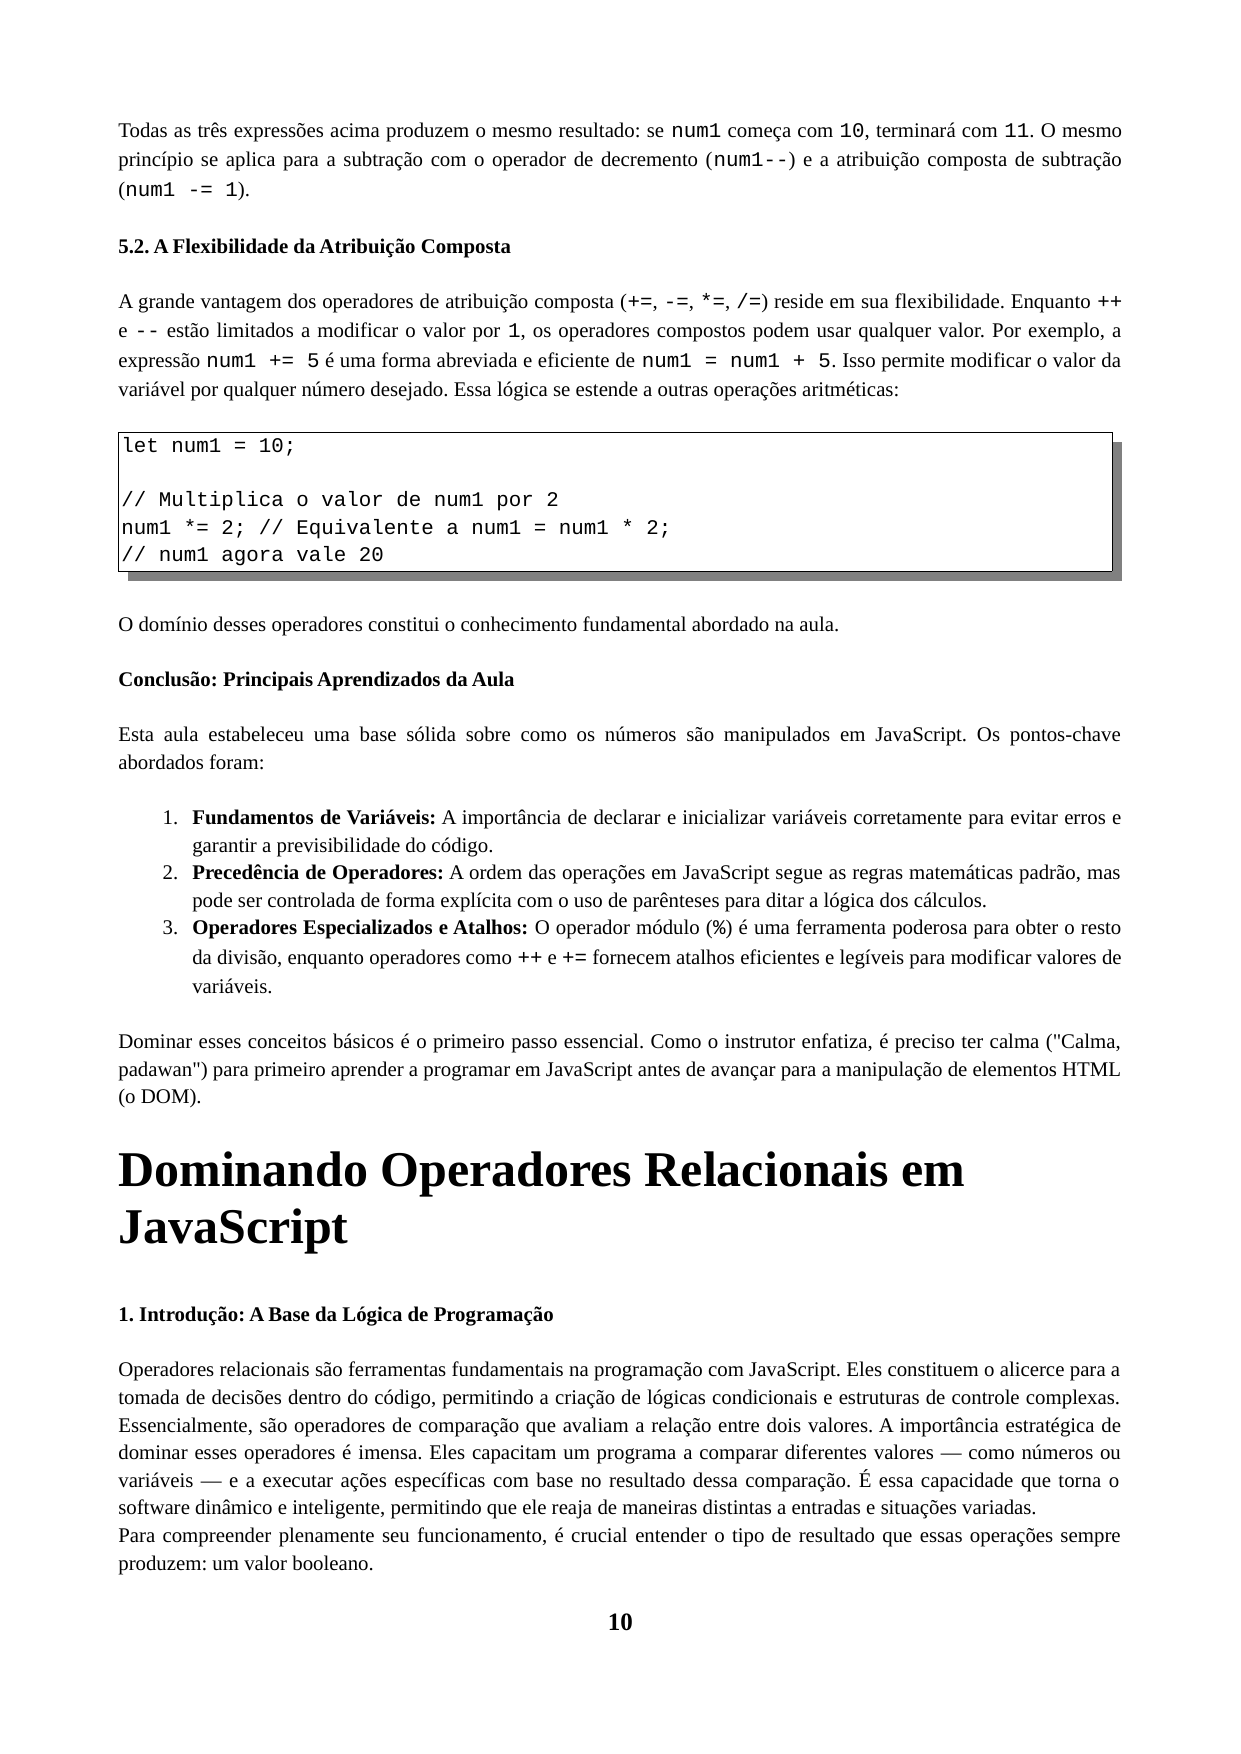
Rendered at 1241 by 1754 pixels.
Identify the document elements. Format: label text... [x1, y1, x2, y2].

text Operadores relacionais são ferramentas fundamentais na programação com JavaScript. Eles constituem o alicerce para a tomada de decisões dentro do código, permitindo a criação de lógicas condicionais e estruturas de controle complexas. Essencialmente, são operadores de comparação que avaliam a relação entre dois valores. A importância estratégica de dominar esses operadores é imensa. Eles capacitam um programa a comparar diferentes valores — como números ou variáveis — e a executar ações específicas com base no resultado dessa comparação. É essa capacidade que torna o software dinâmico e inteligente, permitindo que ele reaja de maneiras distintas a entradas e situações variadas. [118, 1357, 1122, 1519]
text Esta aula estabeleceu uma base sólida sobre como os números são manipulados em JavaScript. Os pontos-chave abordados foram: [118, 722, 1122, 774]
text Todas as três expressões acima produzem o mesmo resultado: se num1 começa com 10, terminará com 11. O mesmo princípio se aplica para a subtração com o operador de decremento (num1--) e a atribuição composta de subtração (num1 -= 1). [118, 118, 1122, 202]
text Para compreender plenamente seu funcionamento, é crucial entender o tipo de resultado que essas operações sempre produzem: um valor booleano. [118, 1523, 1122, 1574]
text // num1 agora vale 20 [119, 541, 1112, 571]
list Operadores Especializados e Atalhos: O operador módulo (%) é uma ferramenta poderosa para obter o resto da divisão, enquanto operadores como ++ e += fornecem atalhos eficientes e legíveis para modificar valores de variáveis. [162, 915, 1122, 998]
text A grande vantagem dos operadores de atribuição composta (+=, -=, *=, /=) reside em sua flexibilidade. Enquanto ++ e -- estão limitados a modificar o valor por 1, os operadores compostos podem usar qualquer valor. Por exemplo, a expressão num1 += 5 é uma forma abreviada e eficiente de num1 = num1 + 5. Isso permite modificar o valor da variável por qualquer número desejado. Essa lógica se estende a outras operações aritméticas: [118, 289, 1122, 401]
subtitle 1. Introdução: A Base da Lógica de Programação [118, 1302, 1122, 1326]
text let num1 = 10; [119, 433, 1112, 459]
text Dominar esses conceitos básicos é o primeiro passo essencial. Como o instrutor enfatiza, é preciso ter calma ("Calma, padawan") para primeiro aprender a programar em JavaScript antes de avançar para a manipulação de elementos HTML (o DOM). [118, 1029, 1122, 1108]
subtitle 5.2. A Flexibilidade da Atribuição Composta [118, 234, 1122, 258]
list Precedência de Operadores: A ordem das operações em JavaScript segue as regras matemáticas padrão, mas pode ser controlada de forma explícita com o uso de parênteses para ditar a lógica dos cálculos. [162, 860, 1122, 912]
list Fundamentos de Variáveis: A importância de declarar e inicializar variáveis corretamente para evitar erros e garantir a previsibilidade do código. [162, 805, 1122, 857]
text // Multiplica o valor de num1 por 2 [119, 486, 1112, 513]
subtitle Dominando Operadores Relacionais em JavaScript [118, 1139, 1122, 1254]
subtitle Conclusão: Principais Aprendizados da Aula [118, 667, 1122, 691]
text num1 *= 2; // Equivalente a num1 = num1 * 2; [119, 514, 1112, 540]
text O domínio desses operadores constitui o conhecimento fundamental abordado na aula. [118, 612, 1122, 636]
